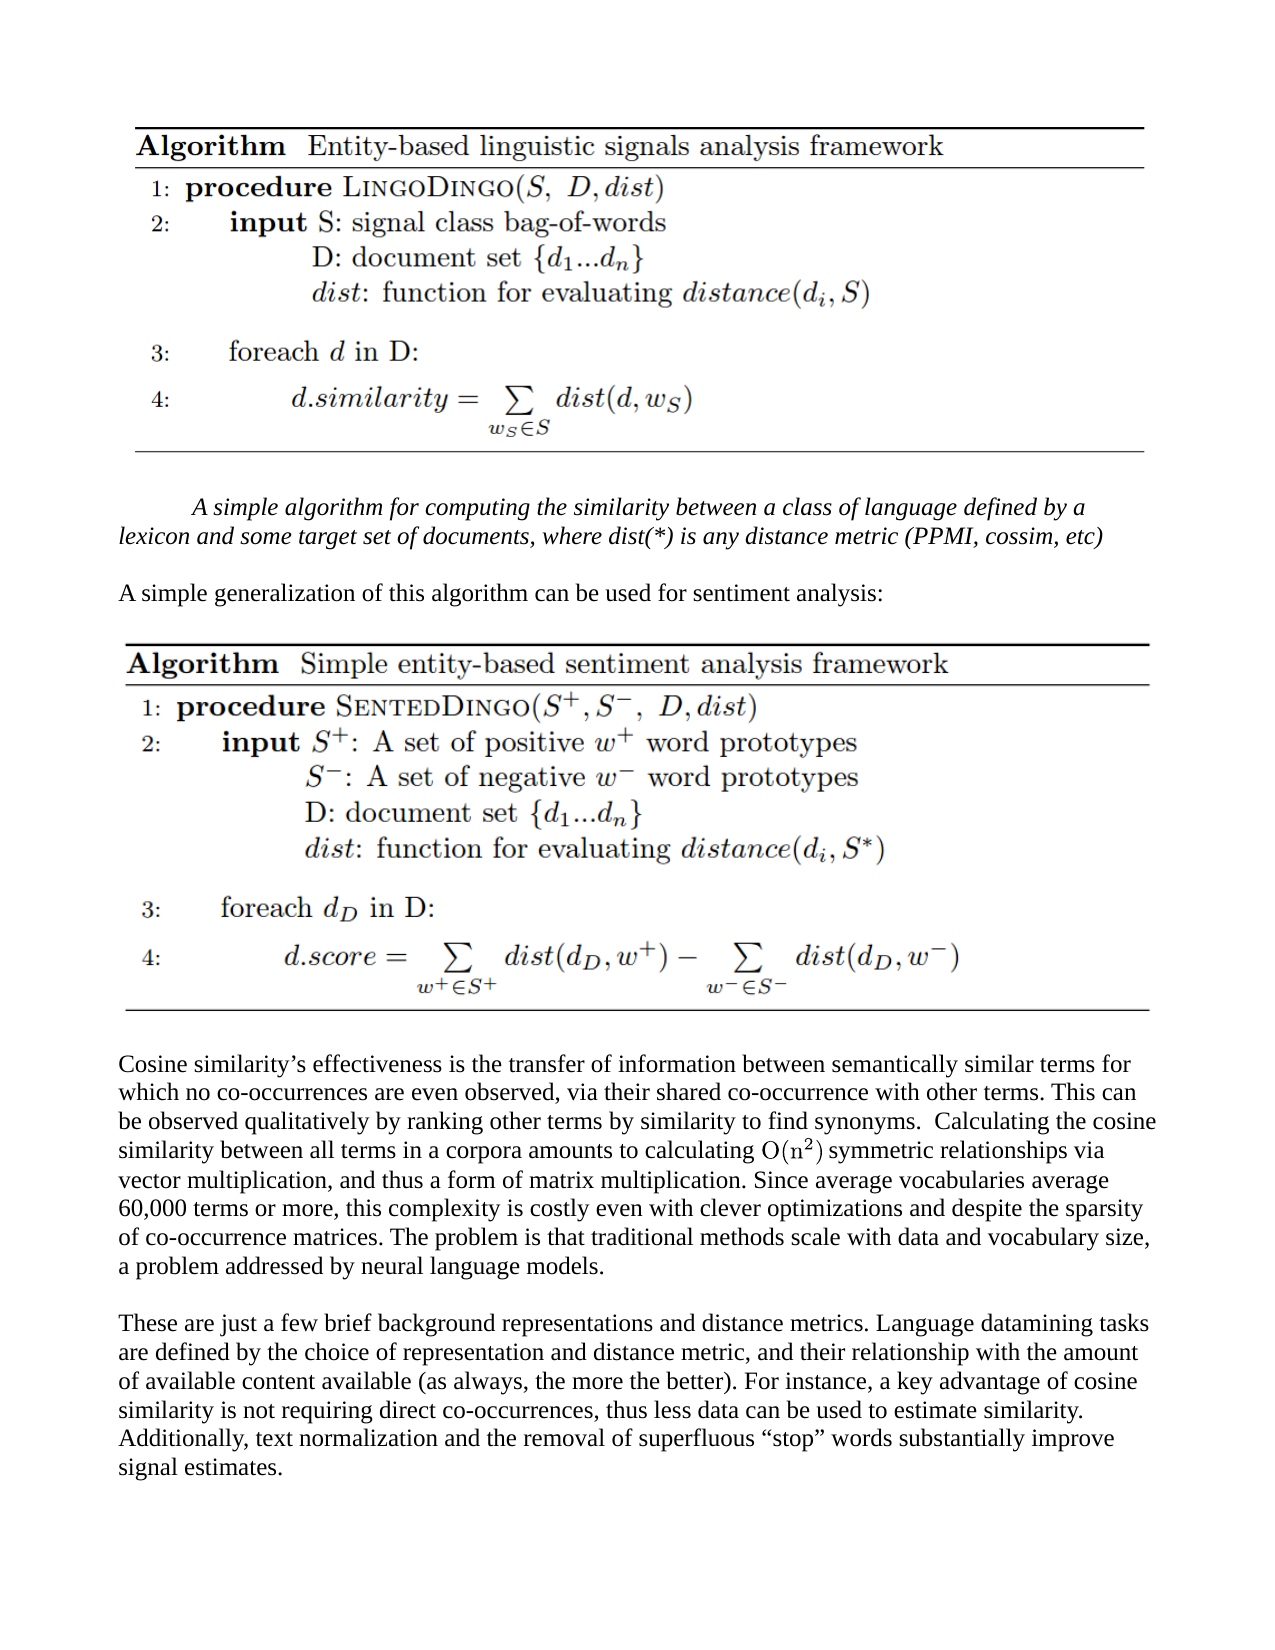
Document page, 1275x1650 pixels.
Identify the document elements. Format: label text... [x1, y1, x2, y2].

text These are just a few brief background representations and distance metrics. Language datamining tasks are defined by the choice of representation and distance metric, and their relationship with the amount of available content available (as always, the more the better). For instance, a key advantage of cosine similarity is not requiring direct co-occurrences, thus less data can be used to estimate similarity. Additionally, text normalization and the removal of superfluous “stop” words substantially improve signal estimates. [118, 1308, 1157, 1481]
picture [118, 118, 1157, 464]
text A simple algorithm for computing the similarity between a class of language defined by a lexicon and some target set of documents, where dist(*) is any distance metric (PPMI, cossim, etc) [118, 492, 1157, 549]
text A simple generalization of this algorithm can be used for sentiment analysis: [118, 578, 1157, 607]
text Cosine similarity’s effectiveness is the transfer of information between semantically similar terms for which no co-occurrences are even observed, via their shared co-occurrence with other terms. This can be observed qualitatively by ranking other terms by similarity to find synonyms. Calculating the cosine similarity between all terms in a corpora amounts to calculating symmetric relationships via vector multiplication, and thus a form of matrix multiplication. Since average vocabularies average 60,000 terms or more, this complexity is costly even with clever optimizations and despite the sparsity of co-occurrence matrices. The problem is that traditional methods scale with data and vocabulary size, a problem addressed by neural language models. [118, 1049, 1157, 1280]
picture [118, 635, 1157, 1020]
